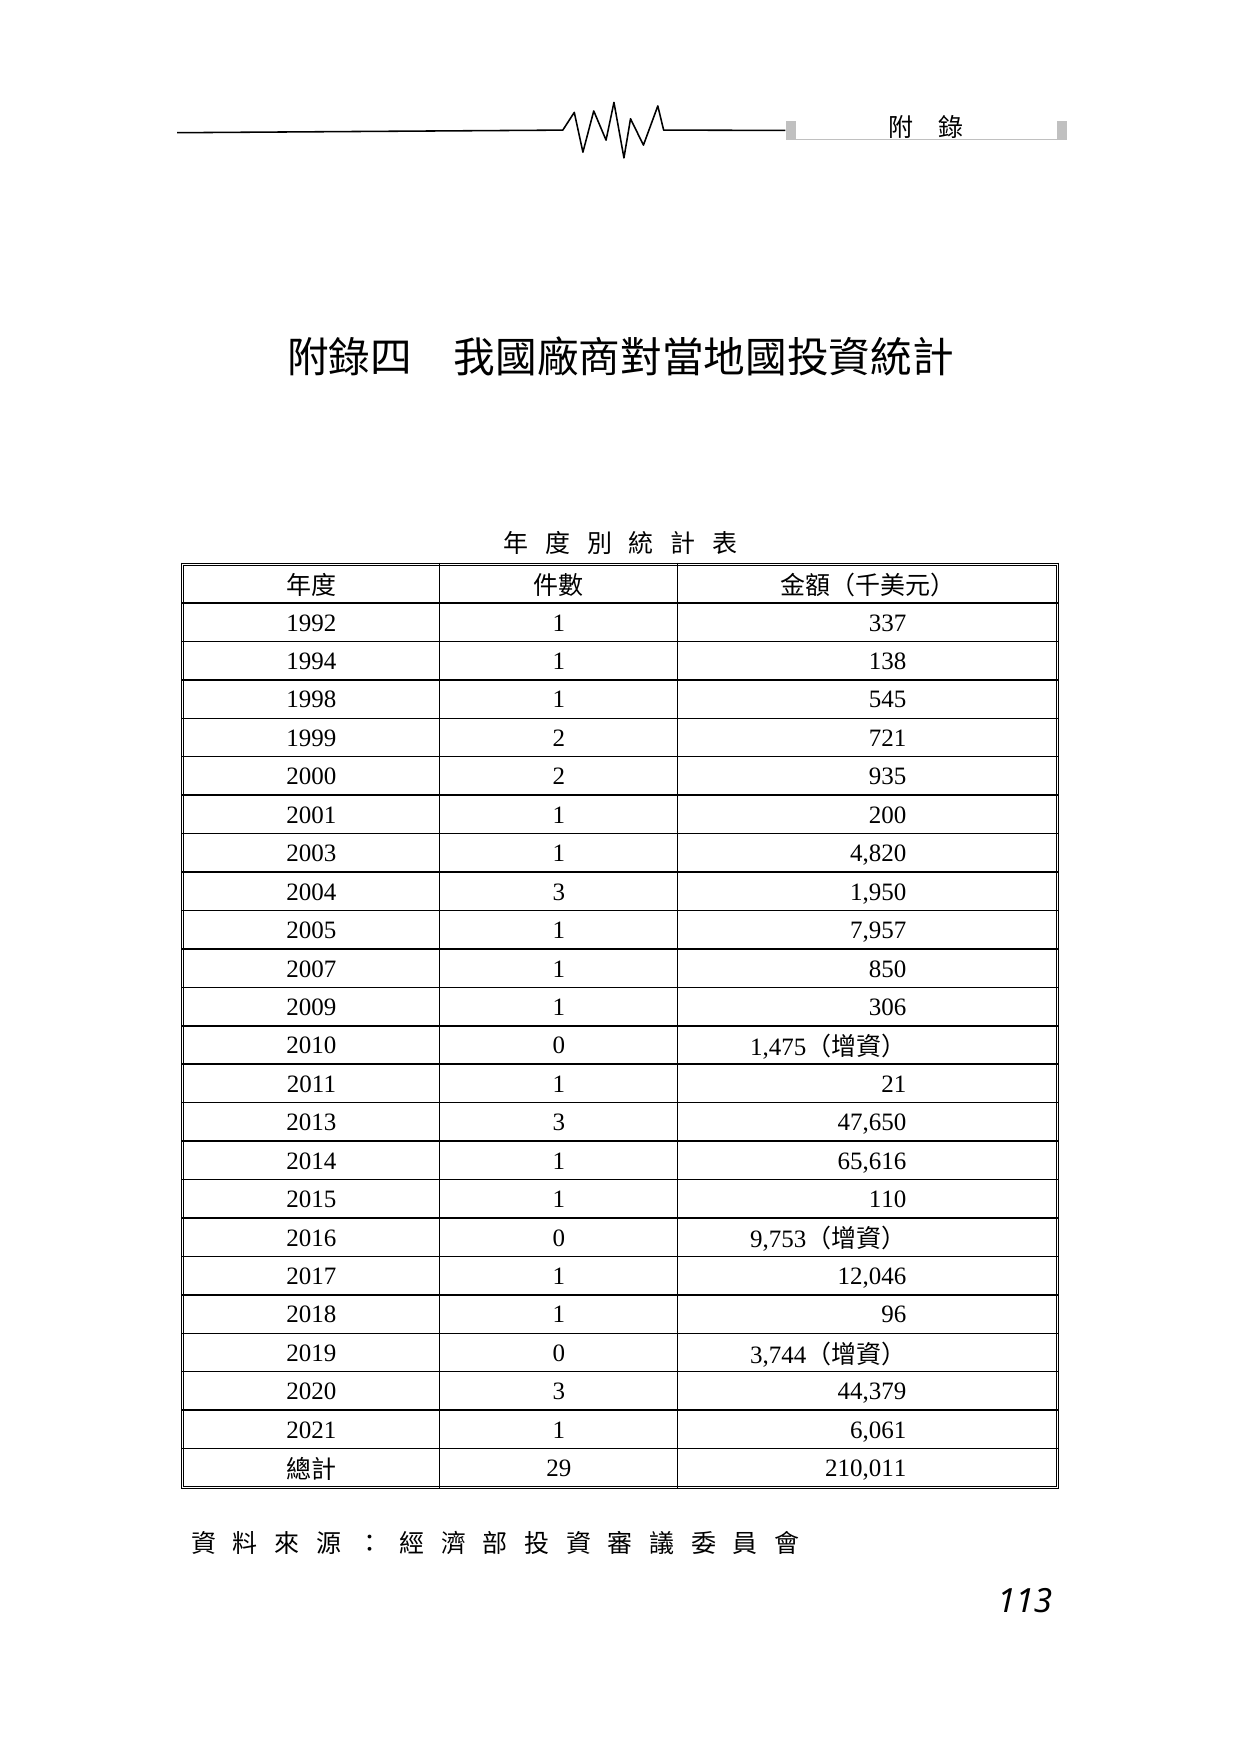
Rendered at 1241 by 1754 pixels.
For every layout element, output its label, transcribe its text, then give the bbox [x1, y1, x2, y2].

table_cell 545 [678, 681, 1056, 717]
table_cell 1 [440, 1296, 677, 1332]
text 資料來源：經濟部投資審議委員會 [183, 1500, 1058, 1563]
table_cell 7,957 [678, 911, 1056, 948]
table_cell 1 [440, 950, 677, 986]
table_cell 2 [440, 719, 677, 756]
table_cell 2010 [184, 1027, 439, 1063]
table_cell 200 [678, 796, 1056, 833]
table_cell 2018 [184, 1296, 439, 1332]
table_header 金額（千美元） [678, 566, 1056, 602]
table_cell 850 [678, 950, 1056, 986]
table_cell 1992 [184, 604, 439, 641]
text 年度別統計表 [183, 500, 1058, 563]
table_cell 1 [440, 834, 677, 871]
table_cell 2019 [184, 1334, 439, 1371]
table_cell 2001 [184, 796, 439, 833]
table_cell 1 [440, 1411, 677, 1448]
table_cell 1999 [184, 719, 439, 756]
table_cell 2013 [184, 1103, 439, 1140]
table_cell 3,744（增資） [678, 1334, 1056, 1371]
table_cell 2020 [184, 1372, 439, 1409]
table_cell 1,950 [678, 873, 1056, 909]
table_cell 2007 [184, 950, 439, 986]
table_cell 21 [678, 1065, 1056, 1102]
table_cell 935 [678, 757, 1056, 794]
table_cell 337 [678, 604, 1056, 641]
table_cell 1 [440, 1180, 677, 1217]
table_cell 2000 [184, 757, 439, 794]
table_cell 1998 [184, 681, 439, 717]
table_cell 65,616 [678, 1142, 1056, 1179]
table_cell 2015 [184, 1180, 439, 1217]
text 附錄四 我國廠商對當地國投資統計 [183, 313, 1058, 375]
table_header 件數 [440, 566, 677, 602]
table_header 年度 [184, 566, 439, 602]
table_cell 210,011 [678, 1449, 1056, 1486]
table_cell 96 [678, 1296, 1056, 1332]
table_cell 1 [440, 1065, 677, 1102]
table_cell 1,475（增資） [678, 1027, 1056, 1063]
table_cell 2017 [184, 1257, 439, 1294]
table_cell 12,046 [678, 1257, 1056, 1294]
table_cell 29 [440, 1449, 677, 1486]
table_cell 2009 [184, 988, 439, 1025]
table_cell 1 [440, 604, 677, 641]
table_cell 1 [440, 1257, 677, 1294]
table_cell 總計 [184, 1449, 439, 1486]
table_cell 2016 [184, 1219, 439, 1256]
table_cell 1 [440, 642, 677, 679]
table_cell 6,061 [678, 1411, 1056, 1448]
table_cell 306 [678, 988, 1056, 1025]
table_cell 0 [440, 1334, 677, 1371]
table_cell 3 [440, 1372, 677, 1409]
table_cell 47,650 [678, 1103, 1056, 1140]
table_cell 9,753（增資） [678, 1219, 1056, 1256]
table_cell 2 [440, 757, 677, 794]
table_cell 2005 [184, 911, 439, 948]
table_cell 0 [440, 1027, 677, 1063]
table_cell 3 [440, 1103, 677, 1140]
table_cell 110 [678, 1180, 1056, 1217]
table_cell 2004 [184, 873, 439, 909]
table_cell 1994 [184, 642, 439, 679]
table_cell 138 [678, 642, 1056, 679]
table_cell 1 [440, 681, 677, 717]
table_cell 1 [440, 988, 677, 1025]
table_cell 1 [440, 911, 677, 948]
table_cell 3 [440, 873, 677, 909]
table_cell 721 [678, 719, 1056, 756]
table_cell 1 [440, 796, 677, 833]
table_cell 2021 [184, 1411, 439, 1448]
table_cell 0 [440, 1219, 677, 1256]
table_cell 4,820 [678, 834, 1056, 871]
table_cell 2003 [184, 834, 439, 871]
table_cell 44,379 [678, 1372, 1056, 1409]
table_cell 2011 [184, 1065, 439, 1102]
table_cell 2014 [184, 1142, 439, 1179]
table_cell 1 [440, 1142, 677, 1179]
